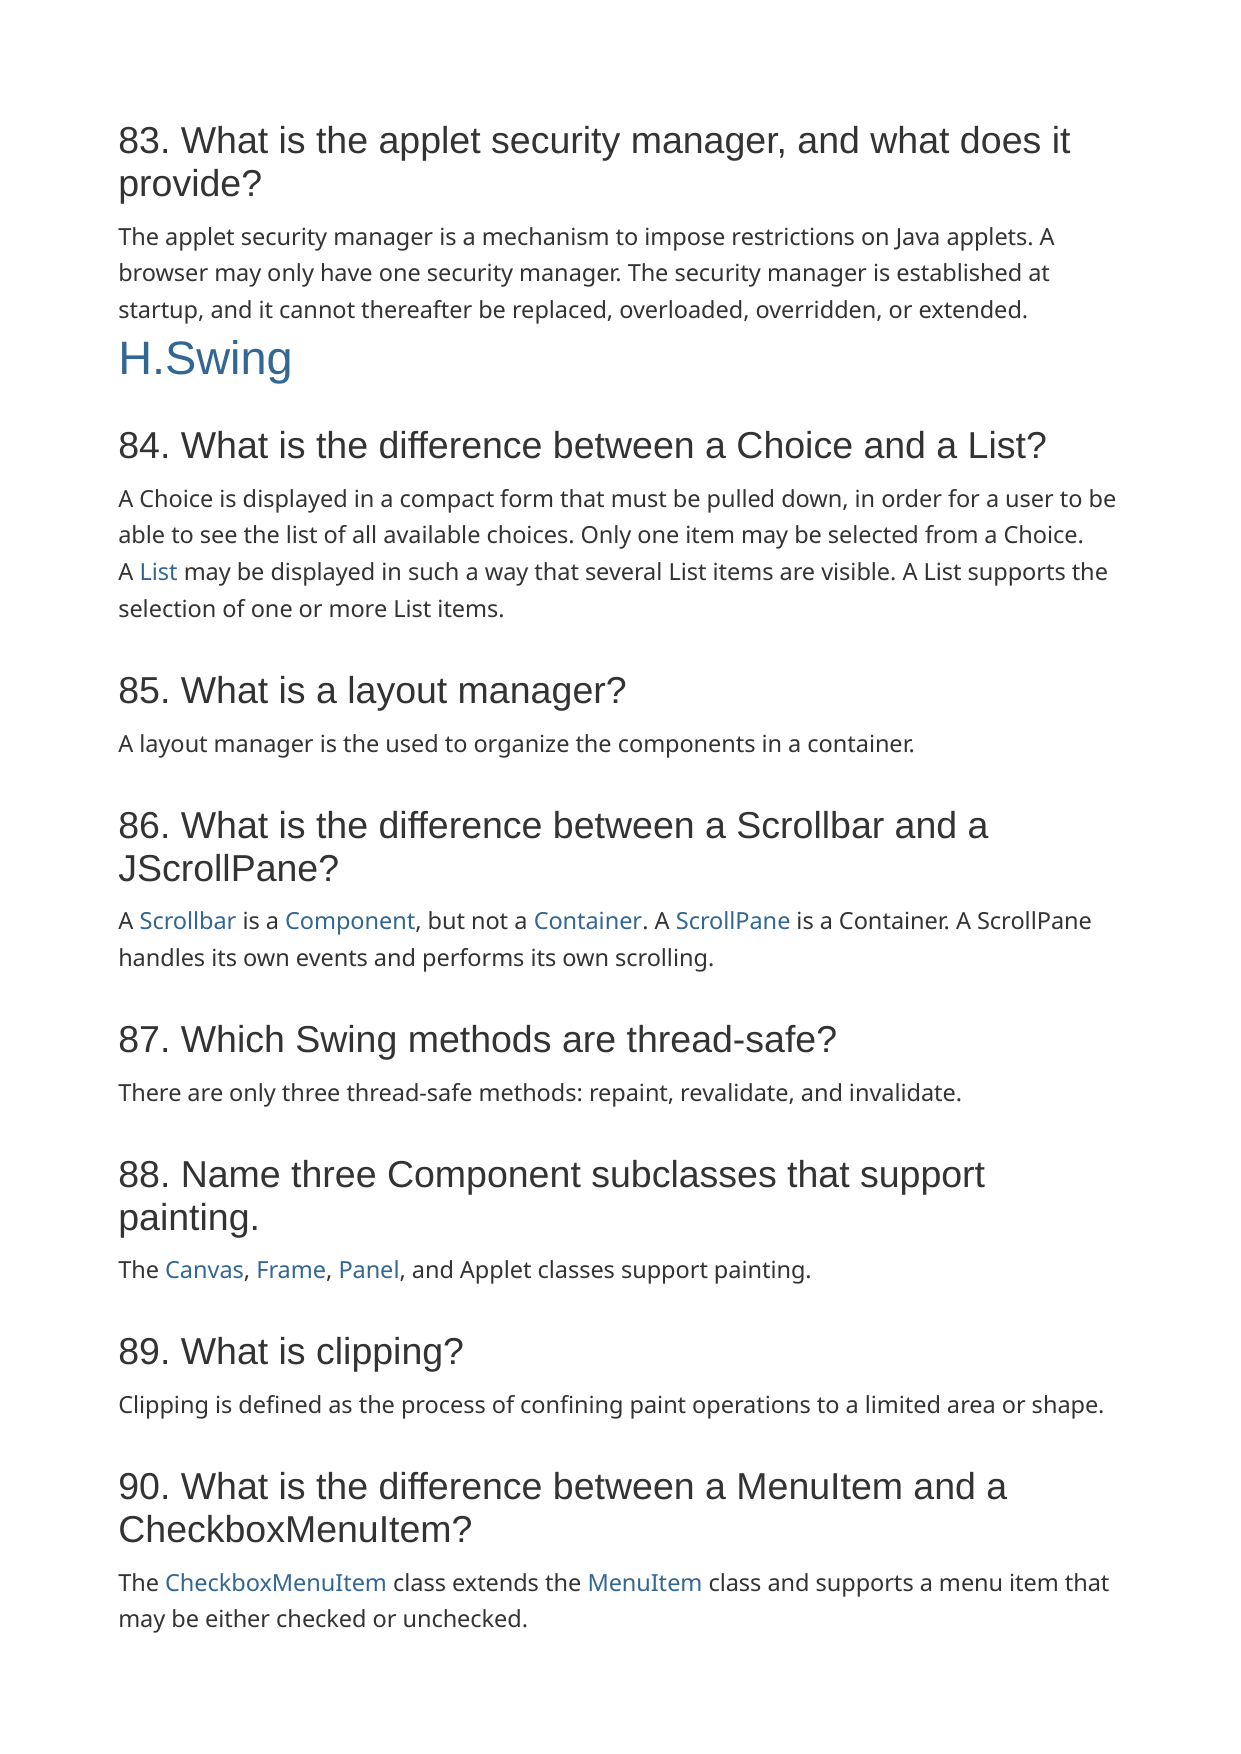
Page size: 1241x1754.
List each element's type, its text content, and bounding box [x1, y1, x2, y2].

text Clipping is defined as the process of confining paint operations to a limited area or shape. [118, 1388, 1122, 1420]
text A Scrollbar is a Component, but not a Container. A ScrollPane is a Container. A ScrollPane handles its own events and performs its own scrolling. [118, 905, 1122, 973]
subtitle 88. Name three Component subclasses that support painting. [118, 1152, 1122, 1238]
text A layout manager is the used to organize the components in a container. [118, 727, 1122, 759]
subtitle 90. What is the difference between a MenuItem and a CheckboxMenuItem? [118, 1464, 1122, 1550]
text The applet security manager is a mechanism to impose restrictions on Java applets. A browser may only have one security manager. The security manager is established at startup, and it cannot thereafter be replaced, overloaded, overridden, or extended. [118, 220, 1122, 326]
subtitle 85. What is a layout manager? [118, 668, 1122, 711]
text A Choice is displayed in a compact form that must be pulled down, in order for a user to be able to see the list of all available choices. Only one item may be selected from a Choice. A List may be displayed in such a way that several List items are visible. A List supports the selection of one or more List items. [118, 482, 1122, 624]
subtitle 89. What is clipping? [118, 1329, 1122, 1373]
subtitle 83. What is the applet security manager, and what does it provide? [118, 118, 1122, 204]
subtitle 87. Which Swing methods are thread-safe? [118, 1017, 1122, 1060]
subtitle 86. What is the difference between a Scrollbar and a JScrollPane? [118, 803, 1122, 889]
text There are only three thread-safe methods: repaint, revalidate, and invalidate. [118, 1076, 1122, 1108]
subtitle H.Swing [118, 330, 1122, 384]
text The CheckboxMenuItem class extends the MenuItem class and supports a menu item that may be either checked or unchecked. [118, 1566, 1122, 1635]
text The Canvas, Frame, Panel, and Applet classes support painting. [118, 1254, 1122, 1286]
subtitle 84. What is the difference between a Choice and a List? [118, 423, 1122, 466]
